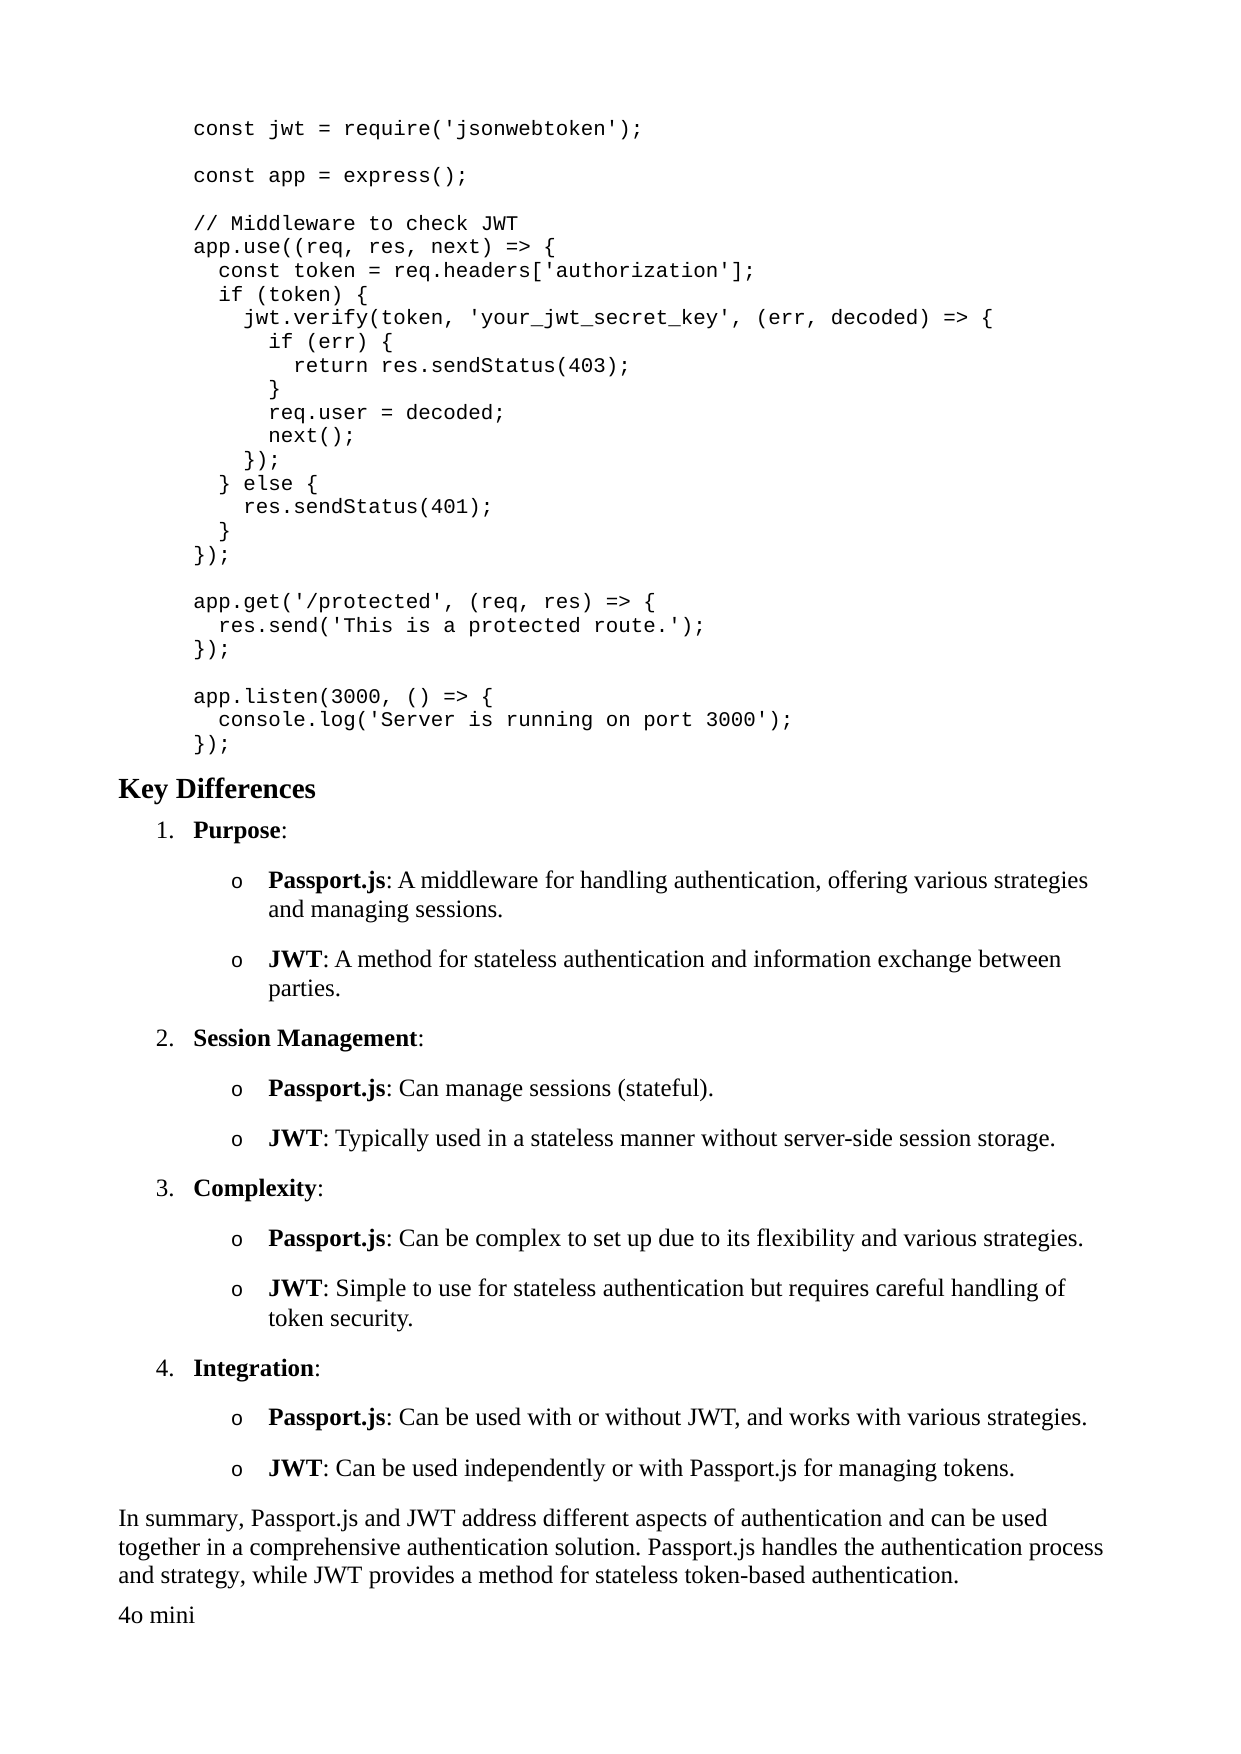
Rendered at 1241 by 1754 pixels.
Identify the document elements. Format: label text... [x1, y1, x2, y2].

text const jwt = require('jsonwebtoken'); [193, 118, 1122, 142]
list Passport.js: Can manage sessions (stateful). [231, 1073, 1122, 1102]
subtitle Key Differences [118, 771, 1122, 805]
list Purpose: [156, 815, 1122, 844]
list Complexity: [156, 1173, 1122, 1202]
list JWT: Simple to use for stateless authentication but requires careful handling of token security. [231, 1273, 1122, 1332]
text app.get('/protected', (req, res) => { [193, 591, 1122, 615]
list JWT: A method for stateless authentication and information exchange between parties. [231, 944, 1122, 1002]
text app.listen(3000, () => { [193, 686, 1122, 709]
text if (token) { [193, 284, 1122, 307]
text if (err) { [193, 331, 1122, 354]
list Passport.js: Can be used with or without JWT, and works with various strategies. [231, 1402, 1122, 1432]
text jwt.verify(token, 'your_jwt_secret_key', (err, decoded) => { [193, 307, 1122, 331]
text } [193, 520, 1122, 544]
text } [193, 378, 1122, 402]
list Integration: [156, 1353, 1122, 1381]
text console.log('Server is running on port 3000'); [193, 709, 1122, 733]
text res.send('This is a protected route.'); [193, 615, 1122, 638]
text }); [193, 638, 1122, 662]
text res.sendStatus(401); [193, 496, 1122, 520]
text next(); [193, 426, 1122, 449]
list Passport.js: A middleware for handling authentication, offering various strategies and managing sessions. [231, 865, 1122, 923]
text return res.sendStatus(403); [193, 354, 1122, 378]
list JWT: Can be used independently or with Passport.js for managing tokens. [231, 1453, 1122, 1482]
text const app = express(); [193, 165, 1122, 189]
list Passport.js: Can be complex to set up due to its flexibility and various strategies. [231, 1223, 1122, 1253]
text }); [193, 544, 1122, 567]
text app.use((req, res, next) => { [193, 236, 1122, 260]
text req.user = decoded; [193, 402, 1122, 426]
text 4o mini [118, 1600, 1122, 1628]
list JWT: Typically used in a stateless manner without server-side session storage. [231, 1123, 1122, 1153]
text } else { [193, 473, 1122, 496]
text // Middleware to check JWT [193, 213, 1122, 236]
text }); [193, 733, 1122, 757]
text }); [193, 449, 1122, 473]
text In summary, Passport.js and JWT address different aspects of authentication and can be used together in a comprehensive authentication solution. Passport.js handles the authentication process and strategy, while JWT provides a method for stateless token-based authentication. [118, 1503, 1122, 1589]
text const token = req.headers['authorization']; [193, 260, 1122, 284]
list Session Management: [156, 1023, 1122, 1052]
